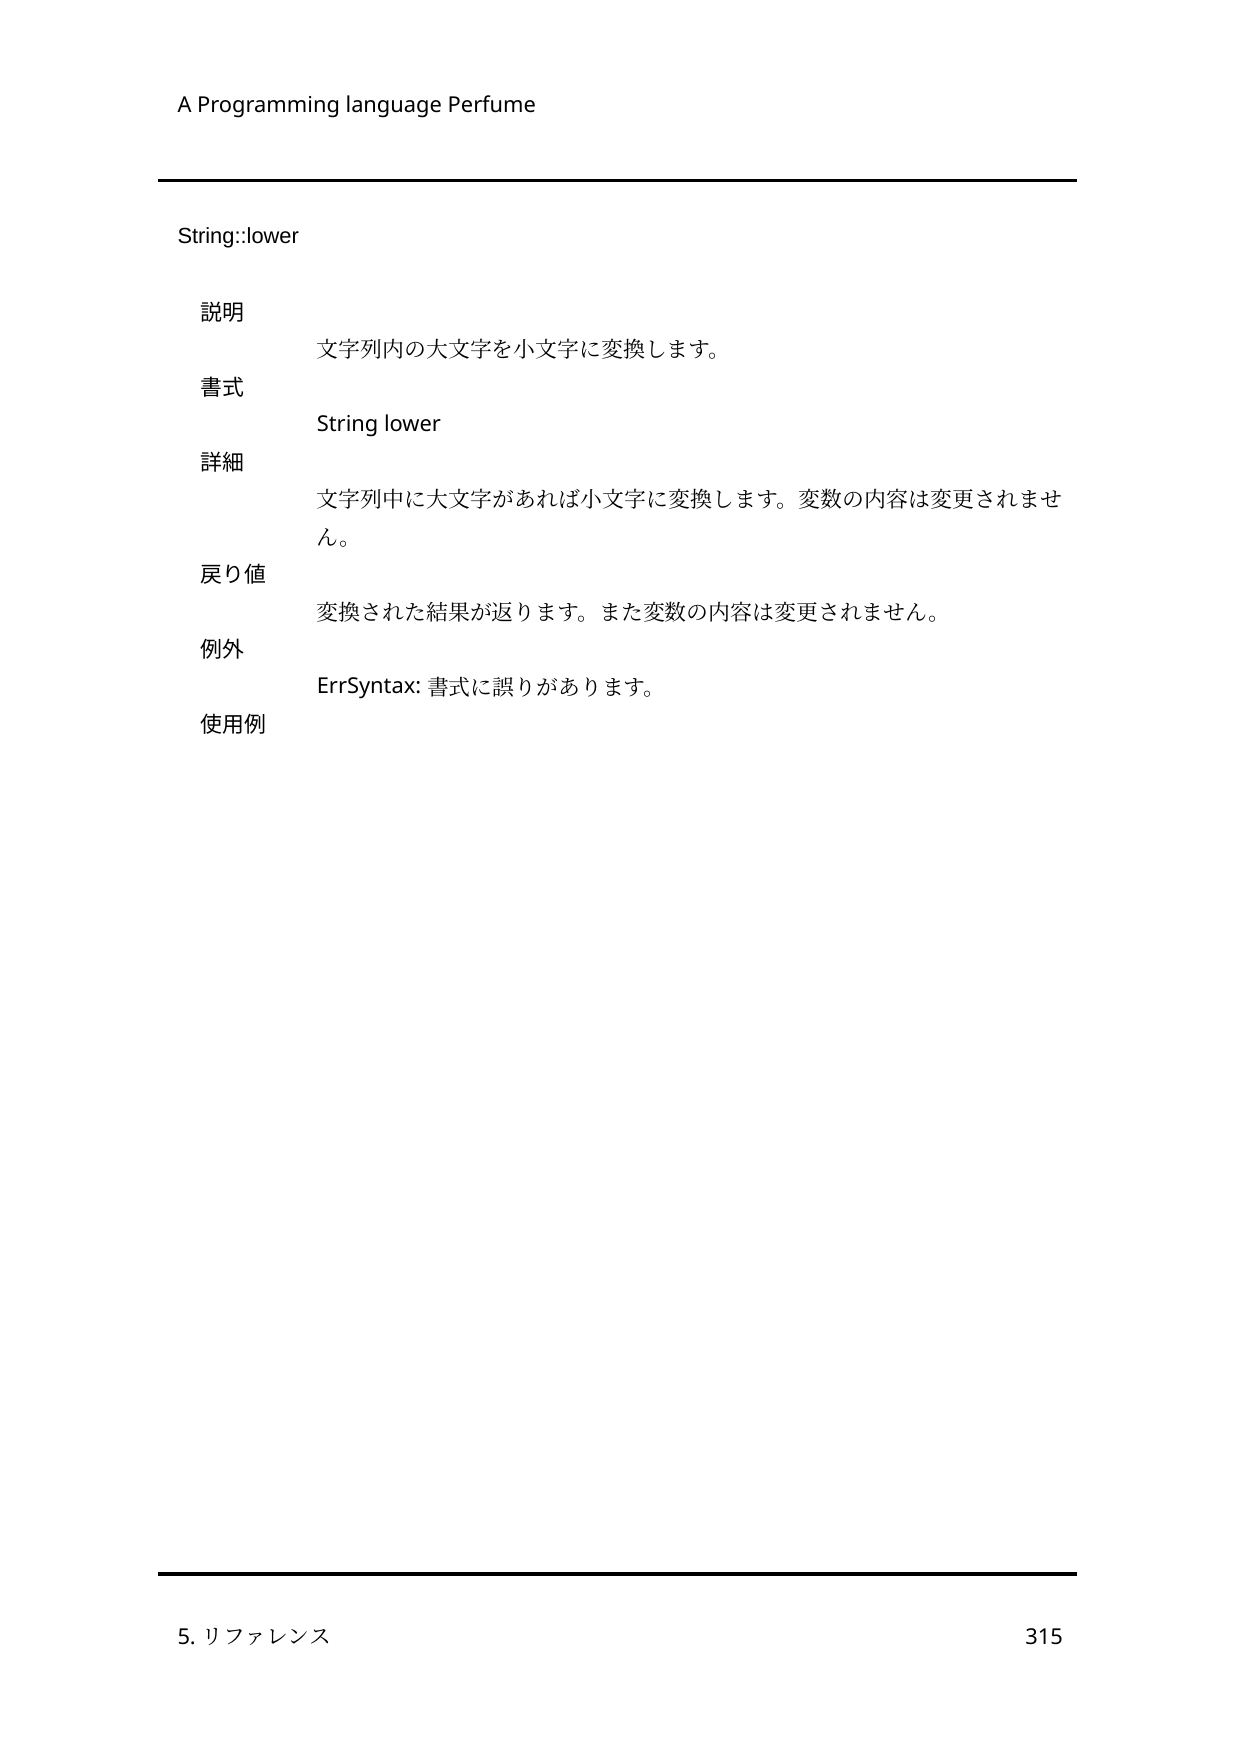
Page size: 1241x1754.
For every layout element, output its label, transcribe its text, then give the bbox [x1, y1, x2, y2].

table_cell ErrSyntax: 書式に誤りがあります。 [317, 629, 1063, 704]
table_cell 例外 [200, 629, 317, 704]
subtitle String::lower [177, 217, 1063, 254]
table_cell 文字列中に大文字があれば小文字に変換します。変数の内容は変更されません。 [317, 442, 1063, 554]
table_cell 書式 [200, 367, 317, 442]
table_cell 使用例 [200, 704, 317, 779]
table_cell 詳細 [200, 442, 317, 554]
table_cell String lower [317, 367, 1063, 442]
table_cell 戻り値 [200, 554, 317, 629]
table_header 文字列内の大文字を小文字に変換します。 [317, 292, 1063, 367]
table_cell 変換された結果が返ります。また変数の内容は変更されません。 [317, 554, 1063, 629]
table_cell [317, 704, 1063, 779]
table_header 説明 [200, 292, 317, 367]
